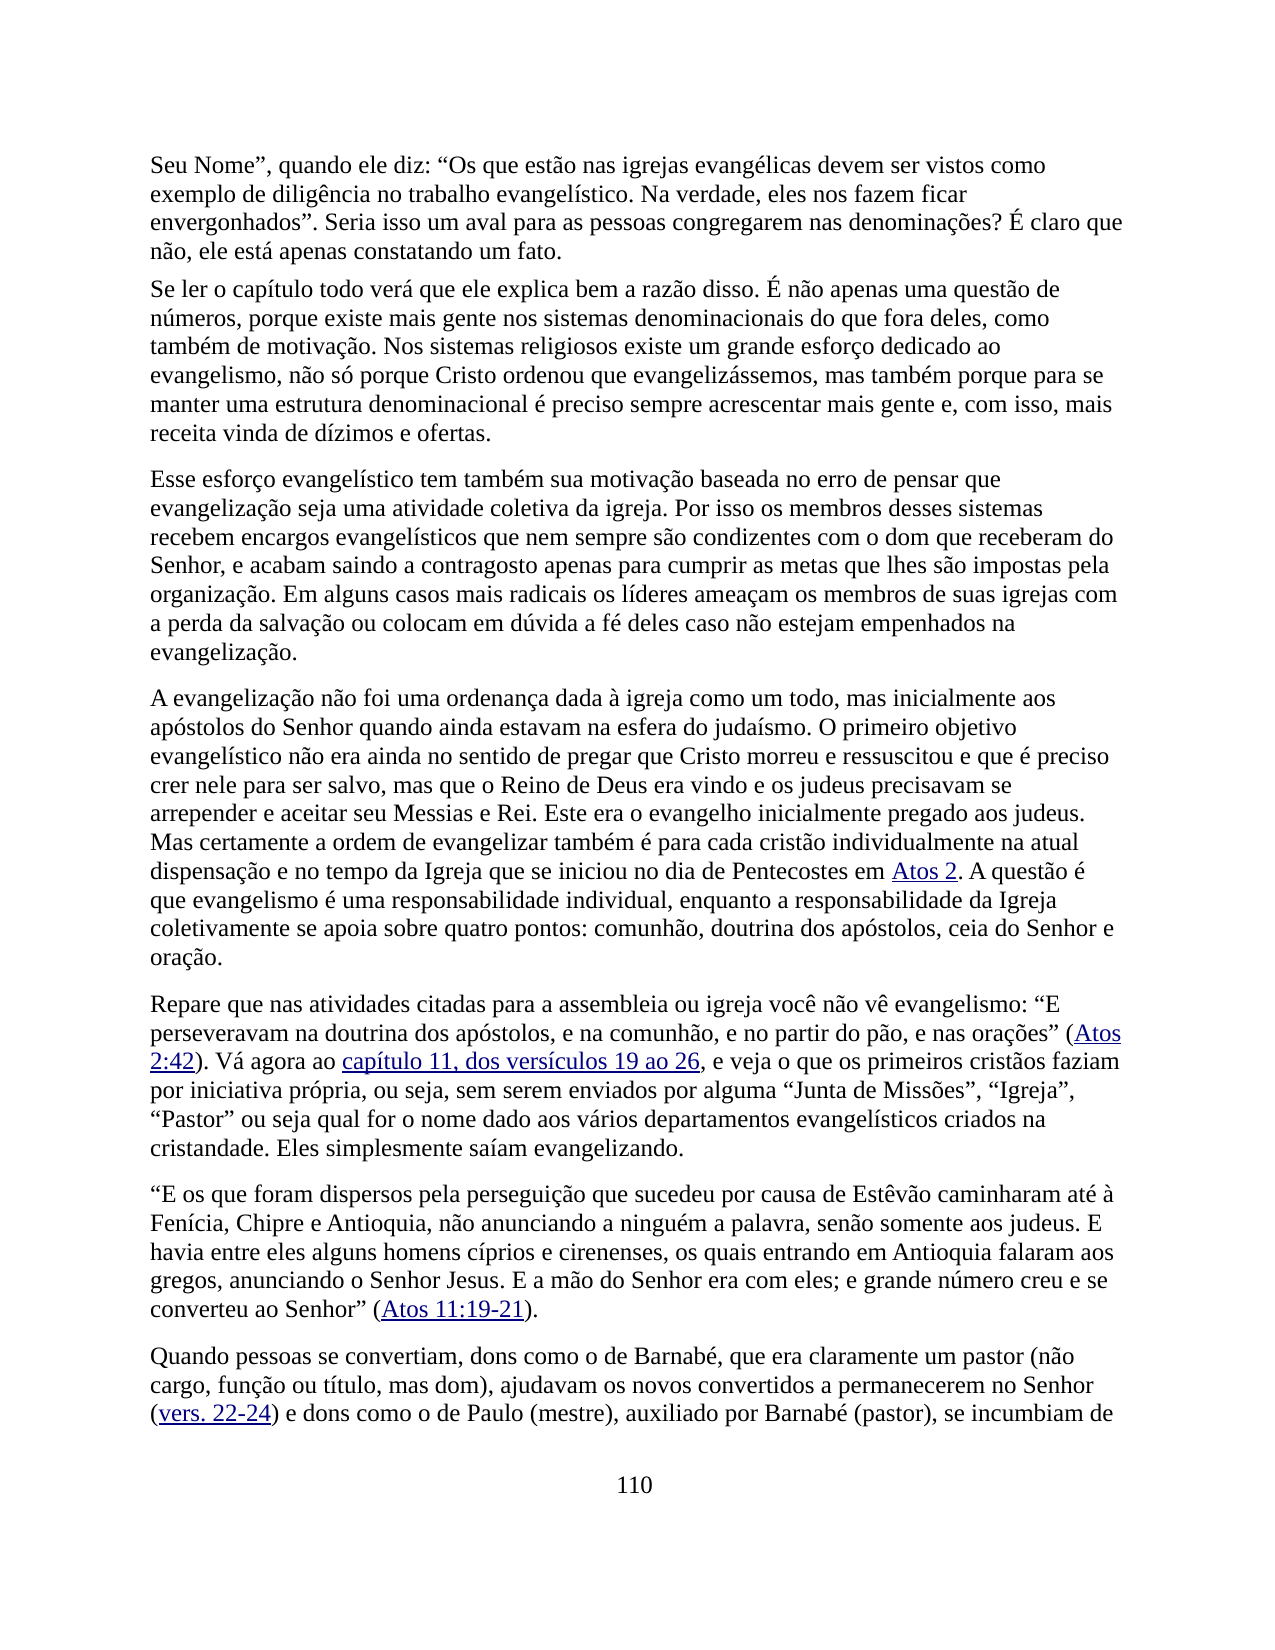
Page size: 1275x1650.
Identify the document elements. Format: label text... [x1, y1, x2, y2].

text Esse esforço evangelístico tem também sua motivação baseada no erro de pensar que evangelização seja uma atividade coletiva da igreja. Por isso os membros desses sistemas recebem encargos evangelísticos que nem sempre são condizentes com o dom que receberam do Senhor, e acabam saindo a contragosto apenas para cumprir as metas que lhes são impostas pela organização. Em alguns casos mais radicais os líderes ameaçam os membros de suas igrejas com a perda da salvação ou colocam em dúvida a fé deles caso não estejam empenhados na evangelização. [150, 464, 1125, 666]
text “E os que foram dispersos pela perseguição que sucedeu por causa de Estêvão caminharam até à Fenícia, Chipre e Antioquia, não anunciando a ninguém a palavra, senão somente aos judeus. E havia entre eles alguns homens cíprios e cirenenses, os quais entrando em Antioquia falaram aos gregos, anunciando o Senhor Jesus. E a mão do Senhor era com eles; e grande número creu e se converteu ao Senhor” (Atos 11:19-21). [150, 1179, 1125, 1323]
text Seu Nome”, quando ele diz: “Os que estão nas igrejas evangélicas devem ser vistos como exemplo de diligência no trabalho evangelístico. Na verdade, eles nos fazem ficar envergonhados”. Seria isso um aval para as pessoas congregarem nas denominações? É claro que não, ele está apenas constatando um fato. [150, 150, 1125, 265]
text Se ler o capítulo todo verá que ele explica bem a razão disso. É não apenas uma questão de números, porque existe mais gente nos sistemas denominacionais do que fora deles, como também de motivação. Nos sistemas religiosos existe um grande esforço dedicado ao evangelismo, não só porque Cristo ordenou que evangelizássemos, mas também porque para se manter uma estrutura denominacional é preciso sempre acrescentar mais gente e, com isso, mais receita vinda de dízimos e ofertas. [150, 274, 1125, 446]
text Quando pessoas se convertiam, dons como o de Barnabé, que era claramente um pastor (não cargo, função ou título, mas dom), ajudavam os novos convertidos a permanecerem no Senhor (vers. 22-24) e dons como o de Paulo (mestre), auxiliado por Barnabé (pastor), se incumbiam de [150, 1341, 1125, 1427]
text Repare que nas atividades citadas para a assembleia ou igreja você não vê evangelismo: “E perseveravam na doutrina dos apóstolos, e na comunhão, e no partir do pão, e nas orações” (Atos 2:42). Vá agora ao capítulo 11, dos versículos 19 ao 26, e veja o que os primeiros cristãos faziam por iniciativa própria, ou seja, sem serem enviados por alguma “Junta de Missões”, “Igreja”, “Pastor” ou seja qual for o nome dado aos vários departamentos evangelísticos criados na cristandade. Eles simplesmente saíam evangelizando. [150, 989, 1125, 1161]
text A evangelização não foi uma ordenança dada à igreja como um todo, mas inicialmente aos apóstolos do Senhor quando ainda estavam na esfera do judaísmo. O primeiro objetivo evangelístico não era ainda no sentido de pregar que Cristo morreu e ressuscitou e que é preciso crer nele para ser salvo, mas que o Reino de Deus era vindo e os judeus precisavam se arrepender e aceitar seu Messias e Rei. Este era o evangelho inicialmente pregado aos judeus. Mas certamente a ordem de evangelizar também é para cada cristão individualmente na atual dispensação e no tempo da Igreja que se iniciou no dia de Pentecostes em Atos 2. A questão é que evangelismo é uma responsabilidade individual, enquanto a responsabilidade da Igreja coletivamente se apoia sobre quatro pontos: comunhão, doutrina dos apóstolos, ceia do Senhor e oração. [150, 683, 1125, 971]
